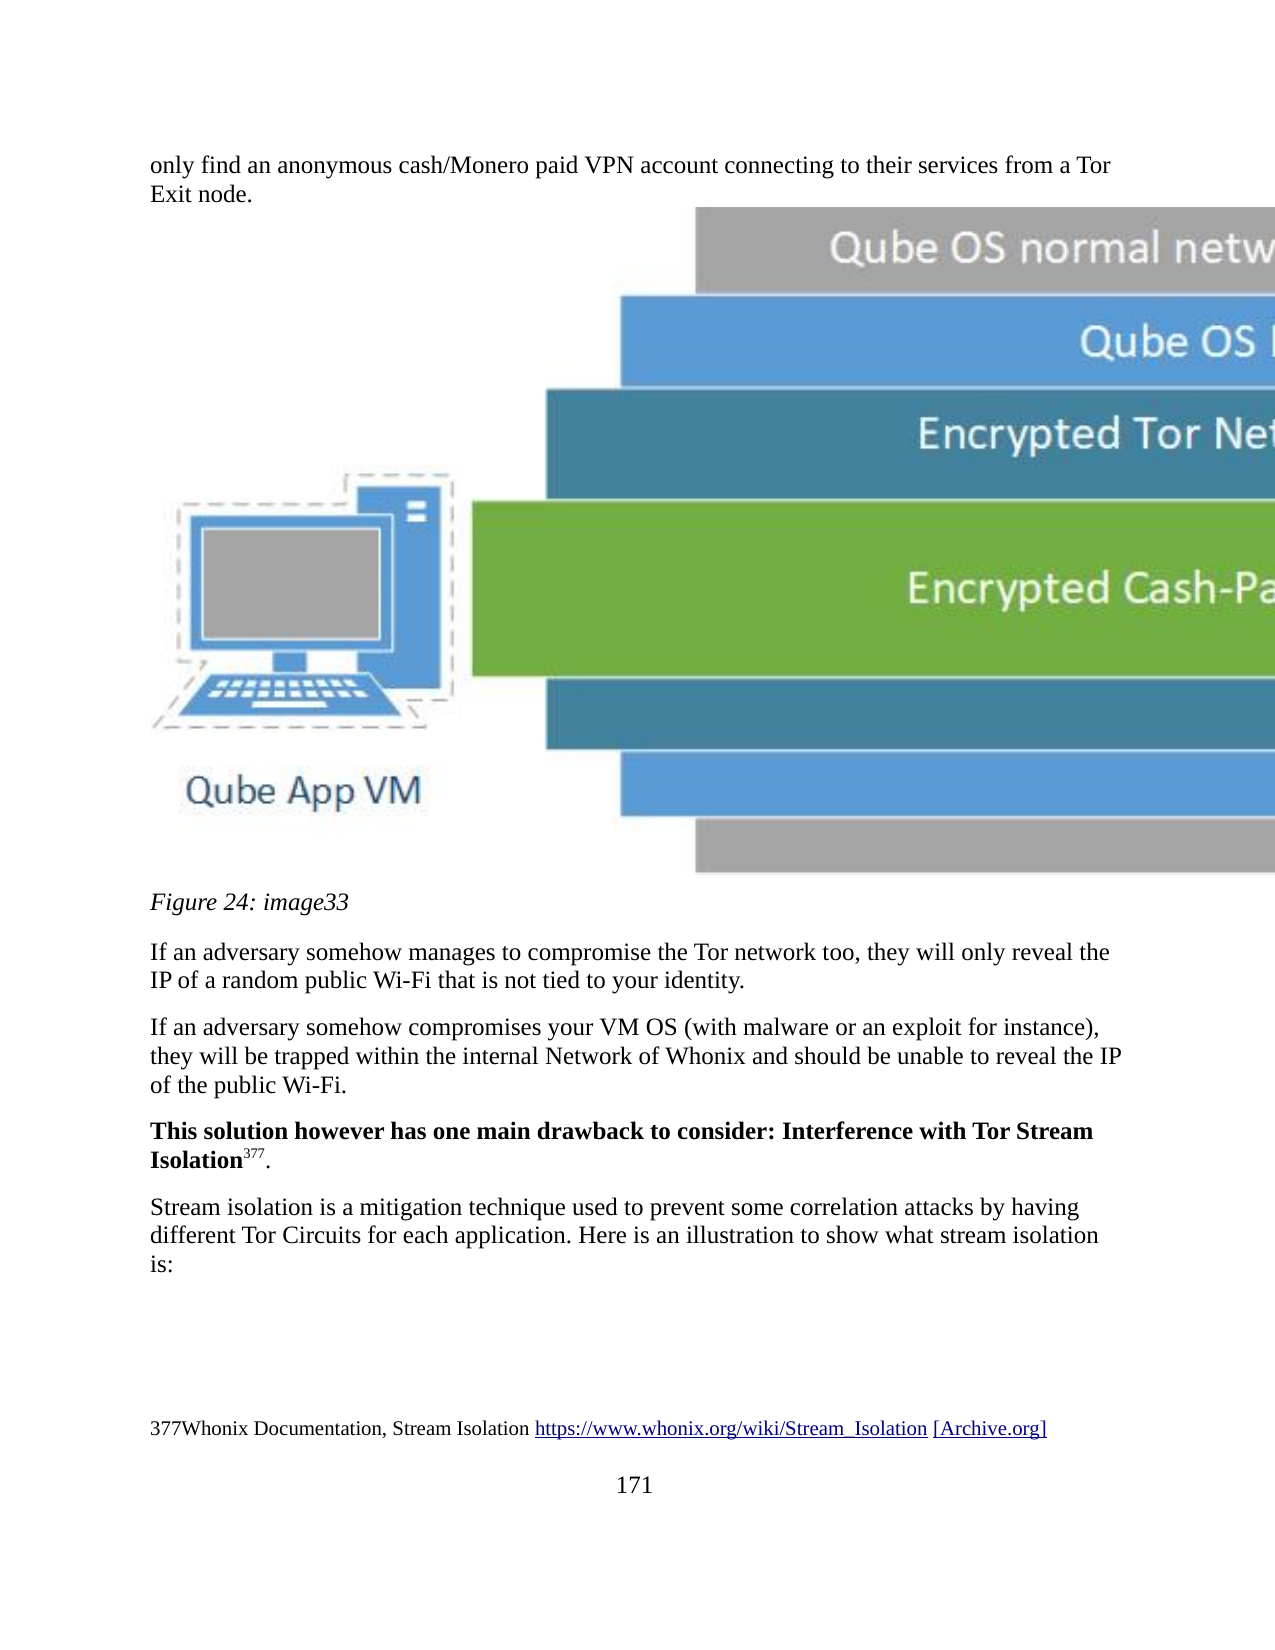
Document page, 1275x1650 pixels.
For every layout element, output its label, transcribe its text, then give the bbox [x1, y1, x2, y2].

text This solution however has one main drawback to consider: Interference with Tor Stream Isolation. [150, 1116, 1125, 1174]
text Stream isolation is a mitigation technique used to prevent some correlation attacks by having different Tor Circuits for each application. Here is an illustration to show what stream isolation is: [150, 1192, 1125, 1278]
text If an adversary somehow compromises your VM OS (with malware or an exploit for instance), they will be trapped within the internal Network of Whonix and should be unable to reveal the IP of the public Wi-Fi. [150, 1012, 1125, 1098]
text only find an anonymous cash/Monero paid VPN account connecting to their services from a Tor Exit node. [150, 150, 1125, 207]
text If an adversary somehow manages to compromise the Tor network too, they will only reveal the IP of a random public Wi-Fi that is not tied to your identity. [150, 937, 1125, 994]
text Whonix Documentation, Stream Isolation https://www.whonix.org/wiki/Stream_Isolation [Archive.org] [150, 1416, 1125, 1440]
text Figure 24: image33 [150, 887, 1125, 915]
picture [150, 207, 1275, 875]
